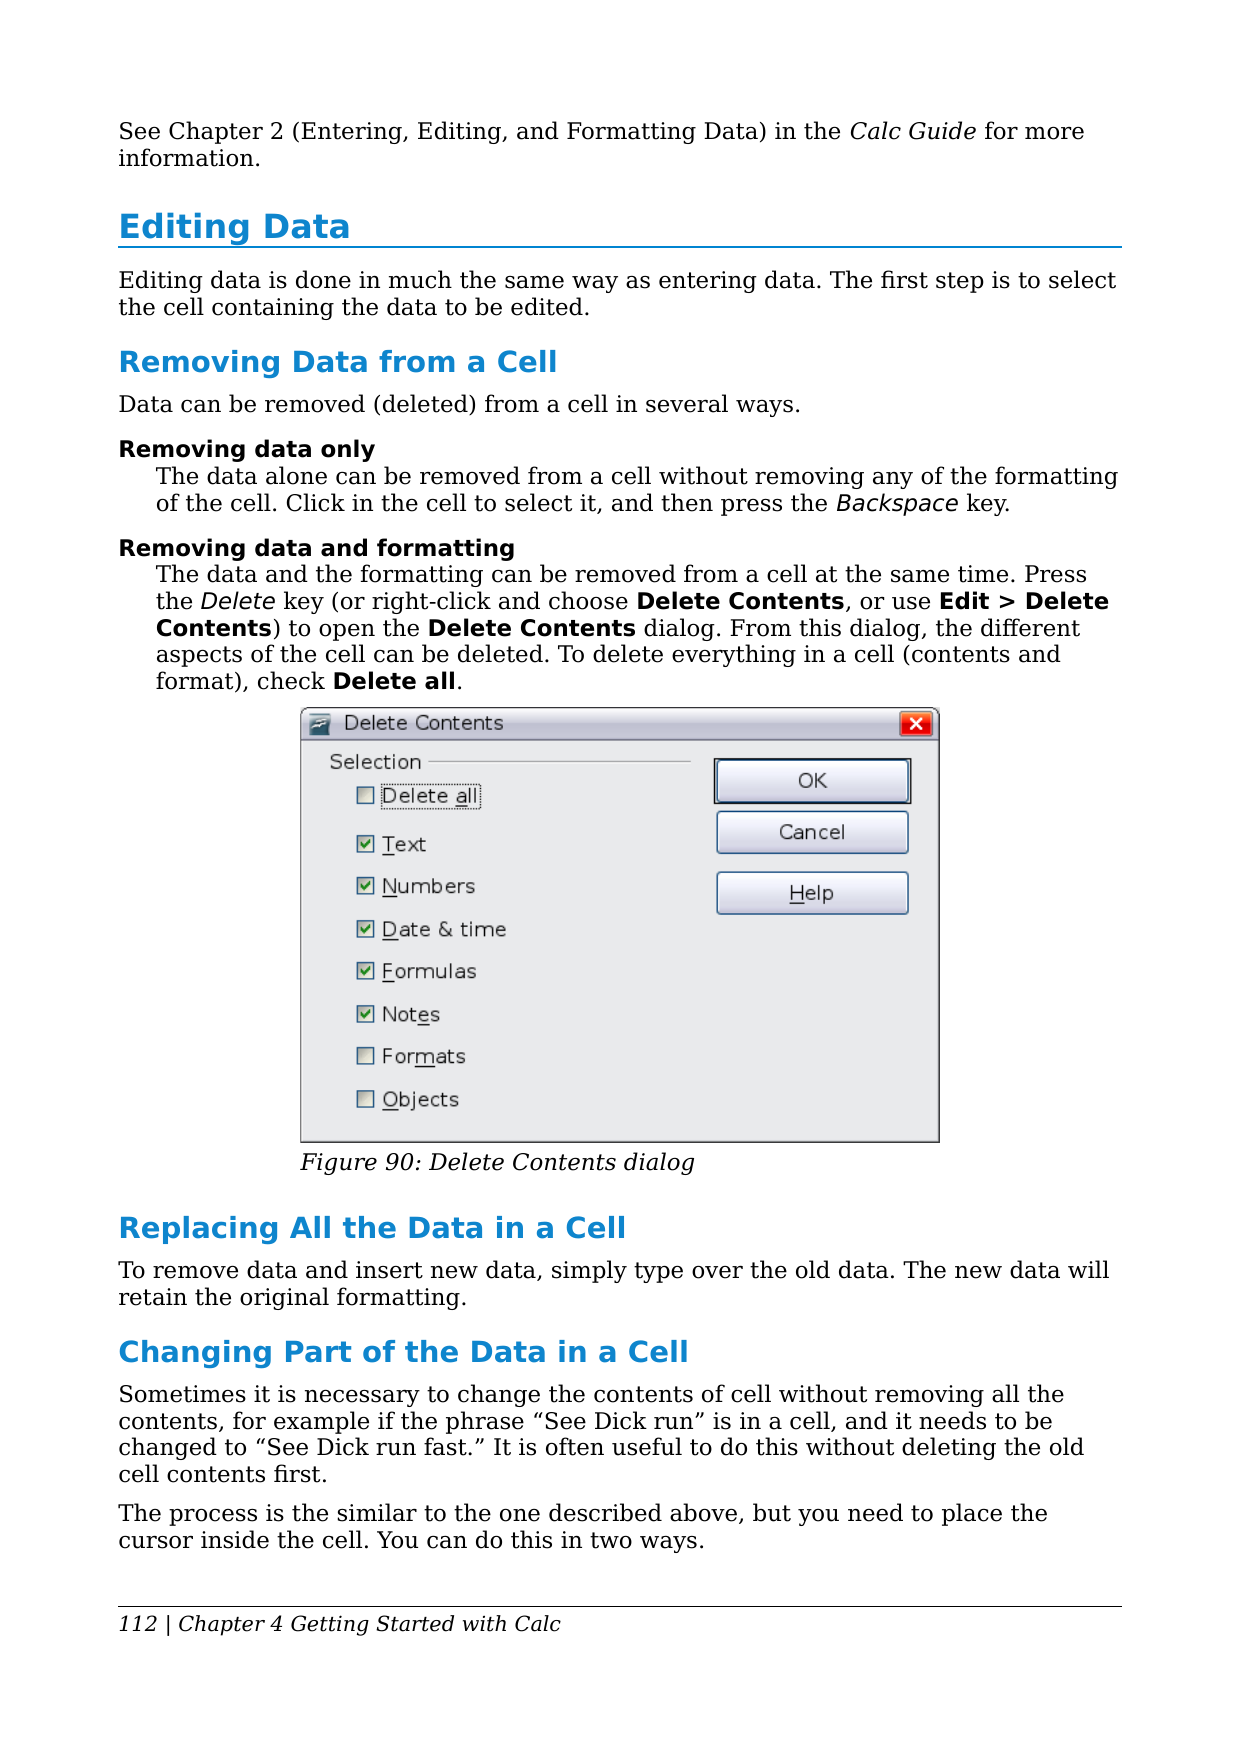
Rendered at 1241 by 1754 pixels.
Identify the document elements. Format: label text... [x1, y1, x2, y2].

subtitle Removing Data from a Cell [118, 345, 1122, 379]
text Editing data is done in much the same way as entering data. The first step is to select the cell containing the data to be edited. [118, 267, 1122, 321]
text The process is the similar to the one described above, but you need to place the cursor inside the cell. You can do this in two ways. [118, 1500, 1122, 1554]
text Removing data only [118, 436, 1122, 463]
text The data and the formatting can be removed from a cell at the same time. Press the Delete key (or right-click and choose Delete Contents, or use Edit > Delete Contents) to open the Delete Contents dialog. From this dialog, the different aspects of the cell can be deleted. To delete everything in a cell (contents and format), check Delete all. [156, 562, 1122, 695]
text The data alone can be removed from a cell without removing any of the formatting of the cell. Click in the cell to select it, and then press the Backspace key. [156, 463, 1122, 516]
text Figure 90: Delete Contents dialog [300, 1149, 940, 1176]
text Data can be removed (deleted) from a cell in several ways. [118, 391, 1122, 418]
subtitle Editing Data [118, 208, 1122, 246]
text To remove data and insert new data, simply type over the old data. The new data will retain the original formatting. [118, 1257, 1122, 1311]
text Sometimes it is necessary to change the contents of cell without removing all the contents, for example if the phrase “See Dick run” is in a cell, and it needs to be changed to “See Dick run fast.” It is often useful to do this without deleting the old cell contents first. [118, 1381, 1122, 1488]
text Removing data and formatting [118, 535, 1122, 562]
text See Chapter 2 (Entering, Editing, and Formatting Data) in the Calc Guide for more information. [118, 118, 1122, 171]
subtitle Changing Part of the Data in a Cell [118, 1335, 1122, 1369]
subtitle Replacing All the Data in a Cell [118, 1211, 1122, 1245]
picture [300, 707, 940, 1143]
